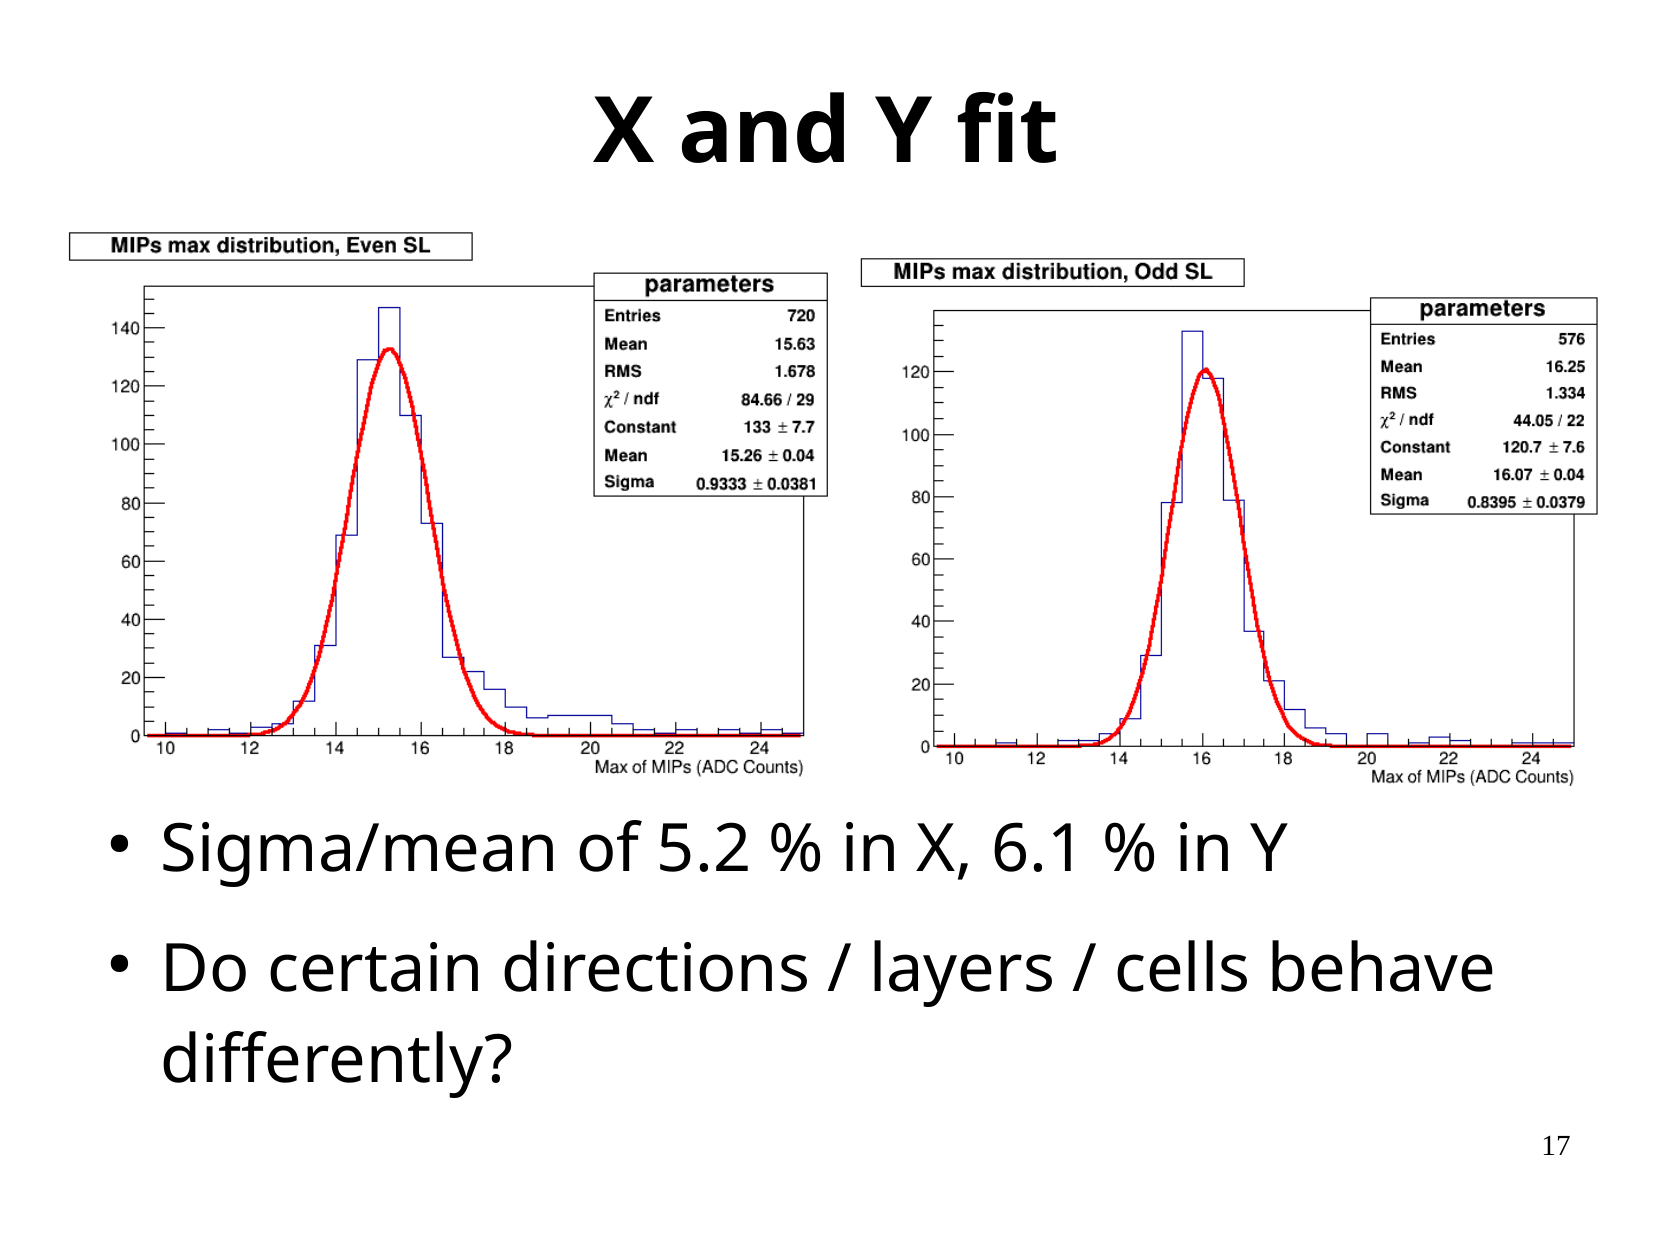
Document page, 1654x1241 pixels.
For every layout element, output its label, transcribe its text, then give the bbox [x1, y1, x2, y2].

title X and Y fit [468, 23, 1185, 231]
list Sigma/mean of 5.2 % in X, 6.1 % in Y Do certain directions / layers / cells behave differently? [90, 800, 1654, 1167]
picture [62, 230, 1654, 801]
